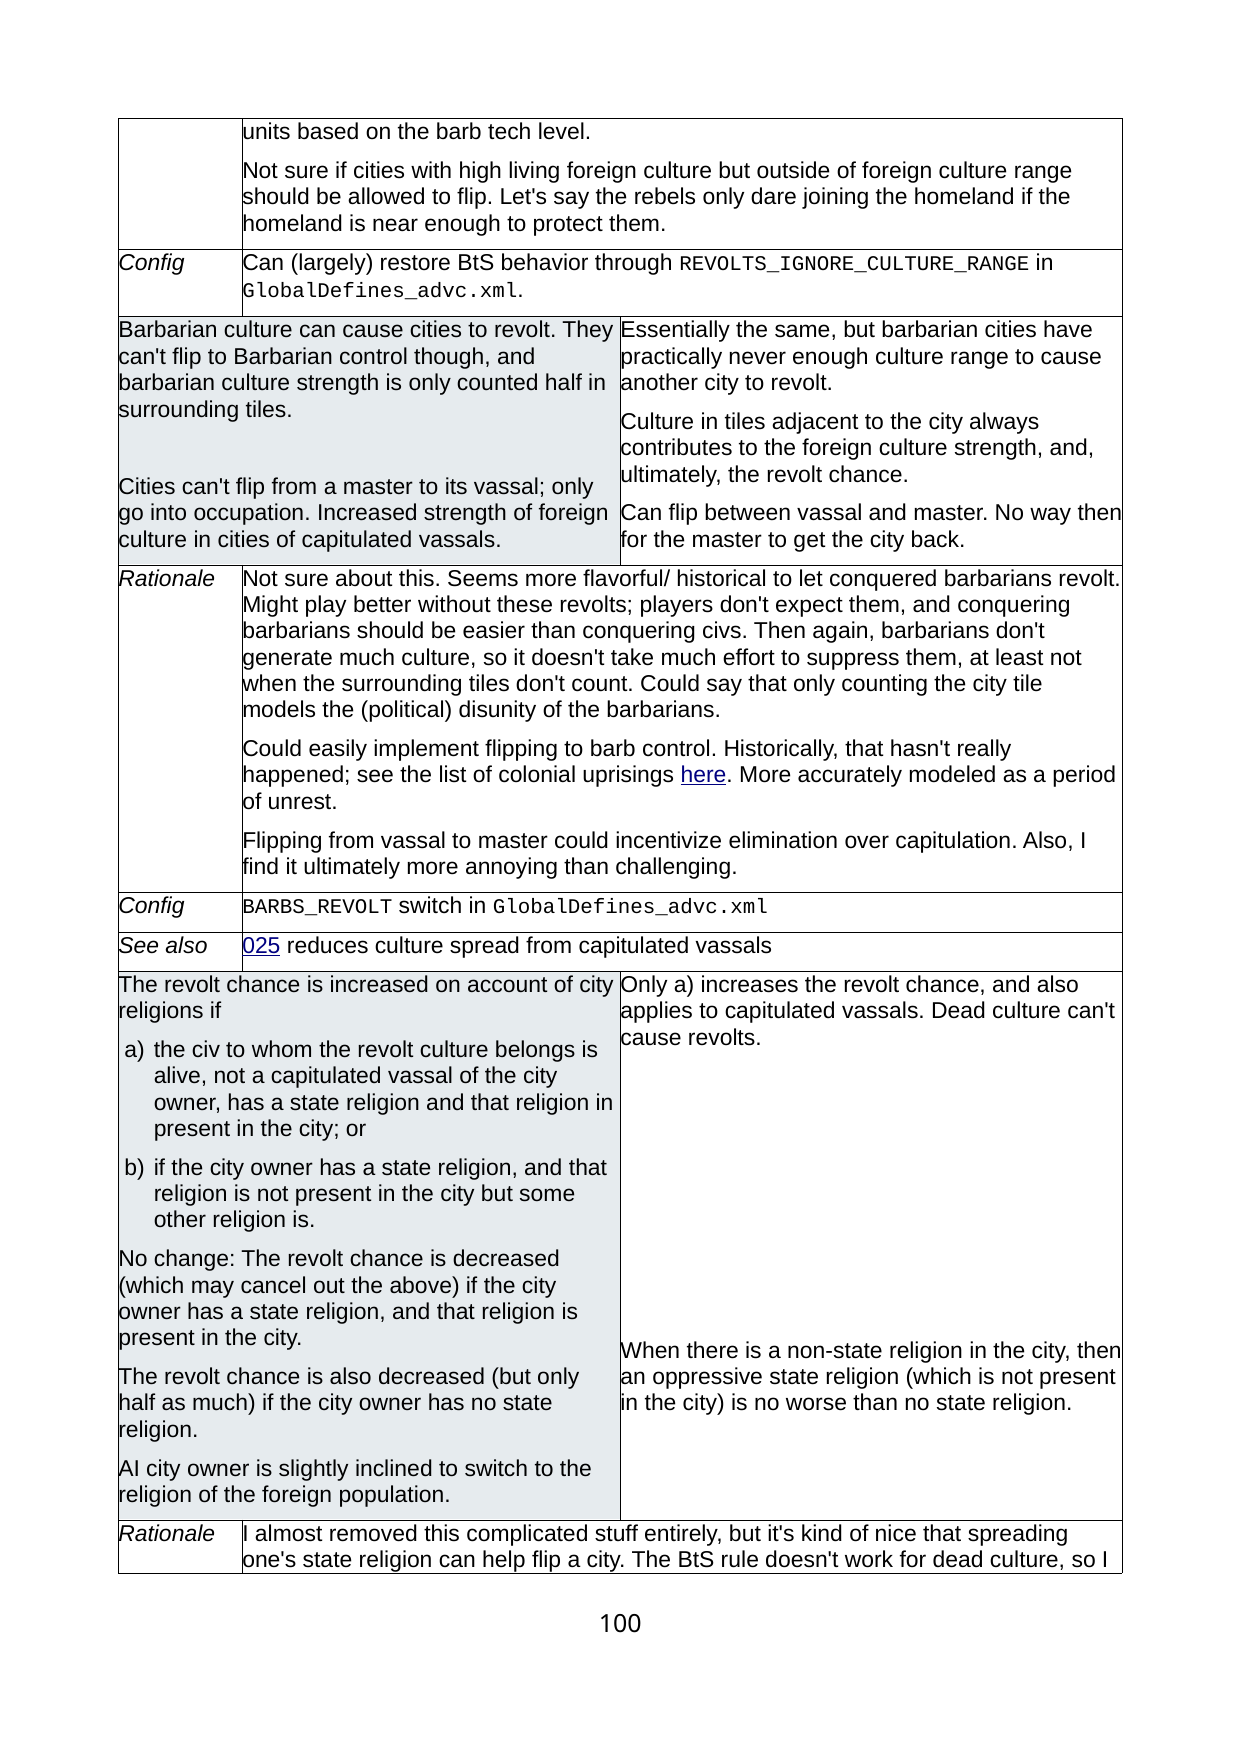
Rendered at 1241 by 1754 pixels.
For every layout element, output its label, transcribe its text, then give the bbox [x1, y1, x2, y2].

table_cell Rationale [119, 566, 242, 892]
table_cell [119, 119, 242, 248]
table_cell Only a) increases the revolt chance, and also applies to capitulated vassals. Dead culture can't cause revolts. When there is a non-state religion in the city, then an oppressive state religion (which is not present in the city) is no worse than no state religion. [621, 972, 1122, 1519]
table_cell 025 reduces culture spread from capitulated vassals [243, 933, 1122, 971]
table_cell Barbarian culture can cause cities to revolt. They can't flip to Barbarian control though, and barbarian culture strength is only counted half in surrounding tiles. Cities can't flip from a master to its vassal; only go into occupation. Increased strength of foreign culture in cities of capitulated vassals. [119, 317, 620, 564]
table_cell BARBS_REVOLT switch in GlobalDefines_advc.xml [243, 893, 1122, 932]
table_cell Rationale [119, 1521, 242, 1572]
table_cell Essentially the same, but barbarian cities have practically never enough culture range to cause another city to revolt. Culture in tiles adjacent to the city always contributes to the foreign culture strength, and, ultimately, the revolt chance. Can flip between vassal and master. No way then for the master to get the city back. [621, 317, 1122, 564]
table_cell Not sure about this. Seems more flavorful/ historical to let conquered barbarians revolt. Might play better without these revolts; players don't expect them, and conquering barbarians should be easier than conquering civs. Then again, barbarians don't generate much culture, so it doesn't take much effort to suppress them, at least not when the surrounding tiles don't count. Could say that only counting the city tile models the (political) disunity of the barbarians. Could easily implement flipping to barb control. Historically, that hasn't really happened; see the list of colonial uprisings here. More accurately modeled as a period of unrest. Flipping from vassal to master could incentivize elimination over capitulation. Also, I find it ultimately more annoying than challenging. [243, 566, 1122, 892]
table_cell I almost removed this complicated stuff entirely, but it's kind of nice that spreading one's state religion can help flip a city. The BtS rule doesn't work for dead culture, so I [243, 1521, 1122, 1572]
table_cell Config [119, 250, 242, 316]
table_cell Config [119, 893, 242, 932]
table_cell Can (largely) restore BtS behavior through REVOLTS_IGNORE_CULTURE_RANGE in GlobalDefines_advc.xml. [243, 250, 1122, 316]
table_cell See also [119, 933, 242, 971]
table_cell The revolt chance is increased on account of city religions if the civ to whom the revolt culture belongs is alive, not a capitulated vassal of the city owner, has a state religion and that religion in present in the city; or if the city owner has a state religion, and that religion is not present in the city but some other religion is. No change: The revolt chance is decreased (which may cancel out the above) if the city owner has a state religion, and that religion is present in the city. The revolt chance is also decreased (but only half as much) if the city owner has no state religion. AI city owner is slightly inclined to switch to the religion of the foreign population. [119, 972, 620, 1519]
table_cell units based on the barb tech level. Not sure if cities with high living foreign culture but outside of foreign culture range should be allowed to flip. Let's say the rebels only dare joining the homeland if the homeland is near enough to protect them. [243, 119, 1122, 248]
